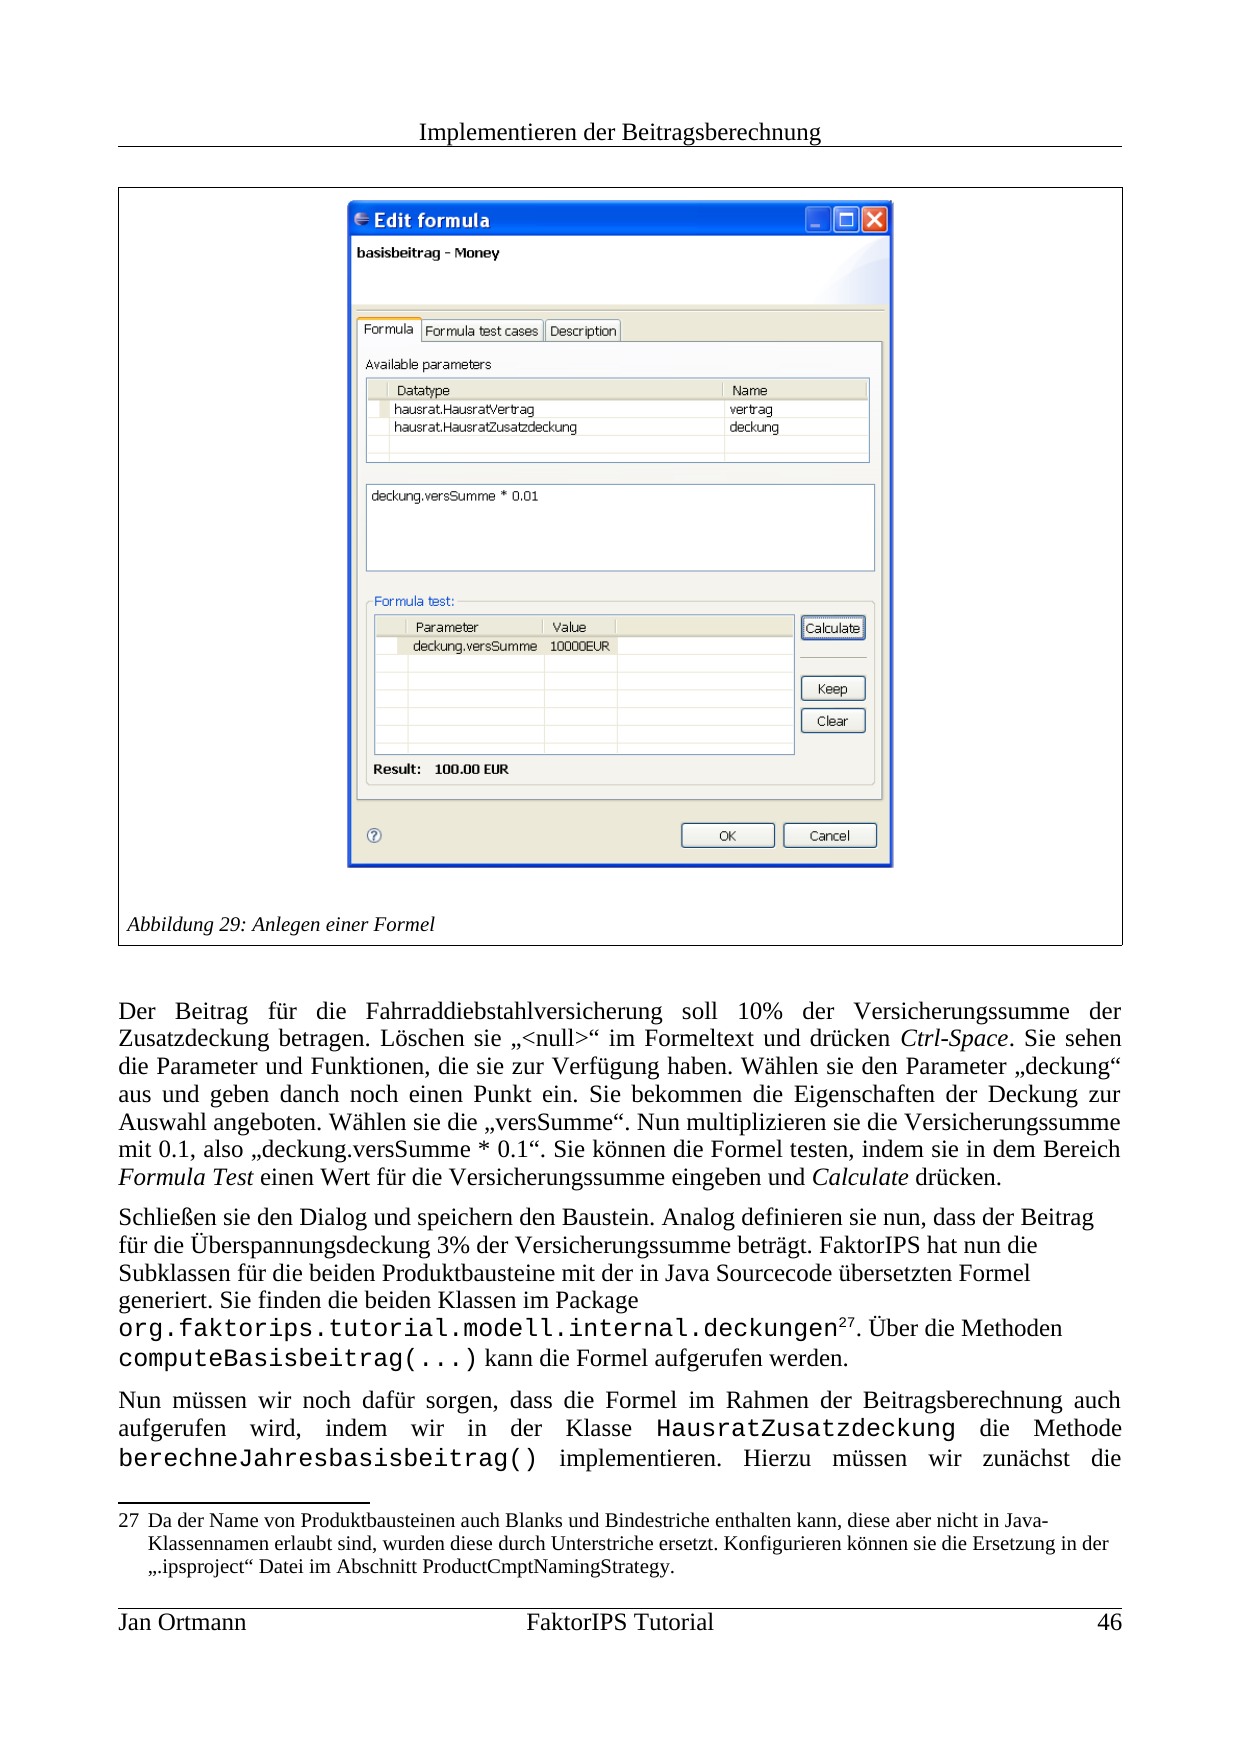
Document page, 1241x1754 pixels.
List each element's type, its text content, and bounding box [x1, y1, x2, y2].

text Abbildung 29: Anlegen einer Formel [127, 913, 1113, 936]
text Nun müssen wir noch dafür sorgen, dass die Formel im Rahmen der Beitragsberechnung auch aufgerufen wird, indem wir in der Klasse HausratZusatzdeckung die Methode berechneJahresbasisbeitrag() implementieren. Hierzu müssen wir zunächst die [118, 1386, 1122, 1473]
text Da der Name von Produktbausteinen auch Blanks und Bindestriche enthalten kann, diese aber nicht in Java-Klassennamen erlaubt sind, wurden diese durch Unterstriche ersetzt. Konfigurieren können sie die Ersetzung in der „.ipsproject“ Datei im Abschnitt ProductCmptNamingStrategy. [118, 1509, 1122, 1578]
text Schließen sie den Dialog und speichern den Baustein. Analog definieren sie nun, dass der Beitrag für die Überspannungsdeckung 3% der Versicherungssumme beträgt. FaktorIPS hat nun die Subklassen für die beiden Produktbausteine mit der in Java Sourcecode übersetzten Formel generiert. Sie finden die beiden Klassen im Package org.faktorips.tutorial.modell.internal.deckungen. Über die Methoden computeBasisbeitrag(...) kann die Formel aufgerufen werden. [118, 1203, 1122, 1374]
text Der Beitrag für die Fahrraddiebstahlversicherung soll 10% der Versicherungssumme der Zusatzdeckung betragen. Löschen sie „<null>“ im Formeltext und drücken Ctrl-Space. Sie sehen die Parameter und Funktionen, die sie zur Verfügung haben. Wählen sie den Parameter „deckung“ aus und geben danch noch einen Punkt ein. Sie bekommen die Eigenschaften der Deckung zur Auswahl angeboten. Wählen sie die „versSumme“. Nun multiplizieren sie die Versicherungssumme mit 0.1, also „deckung.versSumme * 0.1“. Sie können die Formel testen, indem sie in dem Bereich Formula Test einen Wert für die Versicherungssumme eingeben und Calculate drücken. [118, 997, 1122, 1191]
picture [343, 196, 897, 873]
